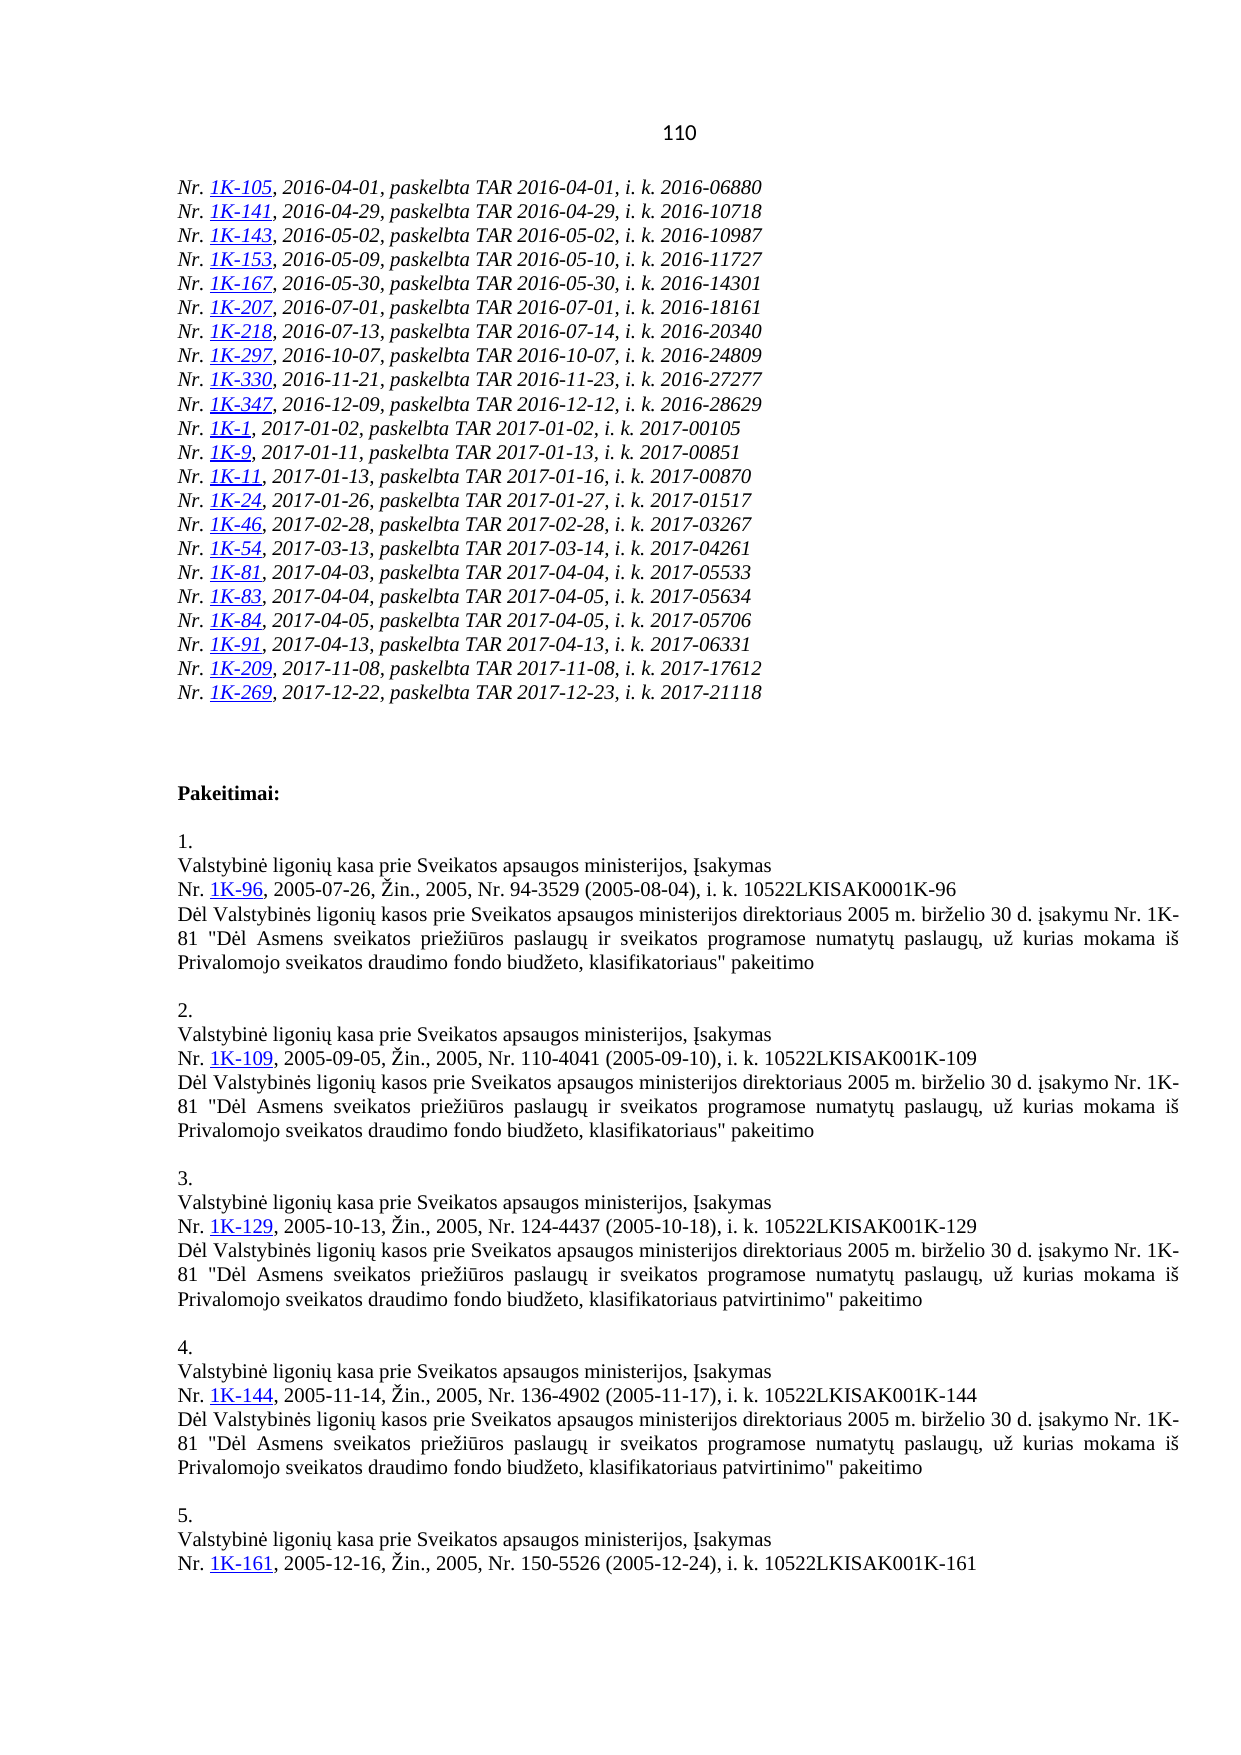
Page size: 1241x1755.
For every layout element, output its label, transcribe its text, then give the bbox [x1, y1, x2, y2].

text 3. [177, 1166, 1181, 1190]
text Nr. 1K-11, 2017-01-13, paskelbta TAR 2017-01-16, i. k. 2017-00870 [177, 464, 1181, 488]
text 5. [177, 1503, 1181, 1527]
text Nr. 1K-24, 2017-01-26, paskelbta TAR 2017-01-27, i. k. 2017-01517 [177, 488, 1181, 512]
text Nr. 1K-347, 2016-12-09, paskelbta TAR 2016-12-12, i. k. 2016-28629 [177, 391, 1181, 416]
text Nr. 1K-167, 2016-05-30, paskelbta TAR 2016-05-30, i. k. 2016-14301 [177, 271, 1181, 295]
text Pakeitimai: [177, 781, 1181, 805]
text Nr. 1K-9, 2017-01-11, paskelbta TAR 2017-01-13, i. k. 2017-00851 [177, 439, 1181, 464]
text Nr. 1K-143, 2016-05-02, paskelbta TAR 2016-05-02, i. k. 2016-10987 [177, 223, 1181, 247]
text Dėl Valstybinės ligonių kasos prie Sveikatos apsaugos ministerijos direktoriaus 2005 m. birželio 30 d. įsakymo Nr. 1K-81 "Dėl Asmens sveikatos priežiūros paslaugų ir sveikatos programose numatytų paslaugų, už kurias mokama iš Privalomojo sveikatos draudimo fondo biudžeto, klasifikatoriaus" pakeitimo [177, 1070, 1181, 1142]
text Nr. 1K-209, 2017-11-08, paskelbta TAR 2017-11-08, i. k. 2017-17612 [177, 656, 1181, 680]
text Valstybinė ligonių kasa prie Sveikatos apsaugos ministerijos, Įsakymas [177, 853, 1181, 877]
text Nr. 1K-141, 2016-04-29, paskelbta TAR 2016-04-29, i. k. 2016-10718 [177, 199, 1181, 223]
text 4. [177, 1334, 1181, 1359]
text Nr. 1K-54, 2017-03-13, paskelbta TAR 2017-03-14, i. k. 2017-04261 [177, 536, 1181, 560]
text Nr. 1K-161, 2005-12-16, Žin., 2005, Nr. 150-5526 (2005-12-24), i. k. 10522LKISAK001K-161 [177, 1551, 1181, 1575]
text Nr. 1K-105, 2016-04-01, paskelbta TAR 2016-04-01, i. k. 2016-06880 [177, 175, 1181, 199]
text Nr. 1K-81, 2017-04-03, paskelbta TAR 2017-04-04, i. k. 2017-05533 [177, 560, 1181, 584]
text Nr. 1K-297, 2016-10-07, paskelbta TAR 2016-10-07, i. k. 2016-24809 [177, 343, 1181, 367]
text Nr. 1K-91, 2017-04-13, paskelbta TAR 2017-04-13, i. k. 2017-06331 [177, 632, 1181, 656]
text Dėl Valstybinės ligonių kasos prie Sveikatos apsaugos ministerijos direktoriaus 2005 m. birželio 30 d. įsakymo Nr. 1K-81 "Dėl Asmens sveikatos priežiūros paslaugų ir sveikatos programose numatytų paslaugų, už kurias mokama iš Privalomojo sveikatos draudimo fondo biudžeto, klasifikatoriaus patvirtinimo" pakeitimo [177, 1407, 1181, 1479]
text Nr. 1K-207, 2016-07-01, paskelbta TAR 2016-07-01, i. k. 2016-18161 [177, 295, 1181, 319]
text Valstybinė ligonių kasa prie Sveikatos apsaugos ministerijos, Įsakymas [177, 1359, 1181, 1383]
text Nr. 1K-269, 2017-12-22, paskelbta TAR 2017-12-23, i. k. 2017-21118 [177, 680, 1181, 704]
text Dėl Valstybinės ligonių kasos prie Sveikatos apsaugos ministerijos direktoriaus 2005 m. birželio 30 d. įsakymu Nr. 1K-81 "Dėl Asmens sveikatos priežiūros paslaugų ir sveikatos programose numatytų paslaugų, už kurias mokama iš Privalomojo sveikatos draudimo fondo biudžeto, klasifikatoriaus" pakeitimo [177, 901, 1181, 974]
text Nr. 1K-218, 2016-07-13, paskelbta TAR 2016-07-14, i. k. 2016-20340 [177, 319, 1181, 343]
text Nr. 1K-153, 2016-05-09, paskelbta TAR 2016-05-10, i. k. 2016-11727 [177, 247, 1181, 271]
text Nr. 1K-1, 2017-01-02, paskelbta TAR 2017-01-02, i. k. 2017-00105 [177, 416, 1181, 439]
text Dėl Valstybinės ligonių kasos prie Sveikatos apsaugos ministerijos direktoriaus 2005 m. birželio 30 d. įsakymo Nr. 1K-81 "Dėl Asmens sveikatos priežiūros paslaugų ir sveikatos programose numatytų paslaugų, už kurias mokama iš Privalomojo sveikatos draudimo fondo biudžeto, klasifikatoriaus patvirtinimo" pakeitimo [177, 1238, 1181, 1311]
text Nr. 1K-83, 2017-04-04, paskelbta TAR 2017-04-05, i. k. 2017-05634 [177, 584, 1181, 608]
text Nr. 1K-84, 2017-04-05, paskelbta TAR 2017-04-05, i. k. 2017-05706 [177, 608, 1181, 632]
text 2. [177, 998, 1181, 1022]
text Nr. 1K-109, 2005-09-05, Žin., 2005, Nr. 110-4041 (2005-09-10), i. k. 10522LKISAK001K-109 [177, 1046, 1181, 1070]
text Nr. 1K-46, 2017-02-28, paskelbta TAR 2017-02-28, i. k. 2017-03267 [177, 512, 1181, 536]
text Valstybinė ligonių kasa prie Sveikatos apsaugos ministerijos, Įsakymas [177, 1527, 1181, 1551]
text Valstybinė ligonių kasa prie Sveikatos apsaugos ministerijos, Įsakymas [177, 1022, 1181, 1046]
text Nr. 1K-330, 2016-11-21, paskelbta TAR 2016-11-23, i. k. 2016-27277 [177, 367, 1181, 391]
text Valstybinė ligonių kasa prie Sveikatos apsaugos ministerijos, Įsakymas [177, 1190, 1181, 1214]
text 1. [177, 829, 1181, 853]
text Nr. 1K-129, 2005-10-13, Žin., 2005, Nr. 124-4437 (2005-10-18), i. k. 10522LKISAK001K-129 [177, 1214, 1181, 1238]
text Nr. 1K-96, 2005-07-26, Žin., 2005, Nr. 94-3529 (2005-08-04), i. k. 10522LKISAK0001K-96 [177, 877, 1181, 901]
text Nr. 1K-144, 2005-11-14, Žin., 2005, Nr. 136-4902 (2005-11-17), i. k. 10522LKISAK001K-144 [177, 1383, 1181, 1407]
